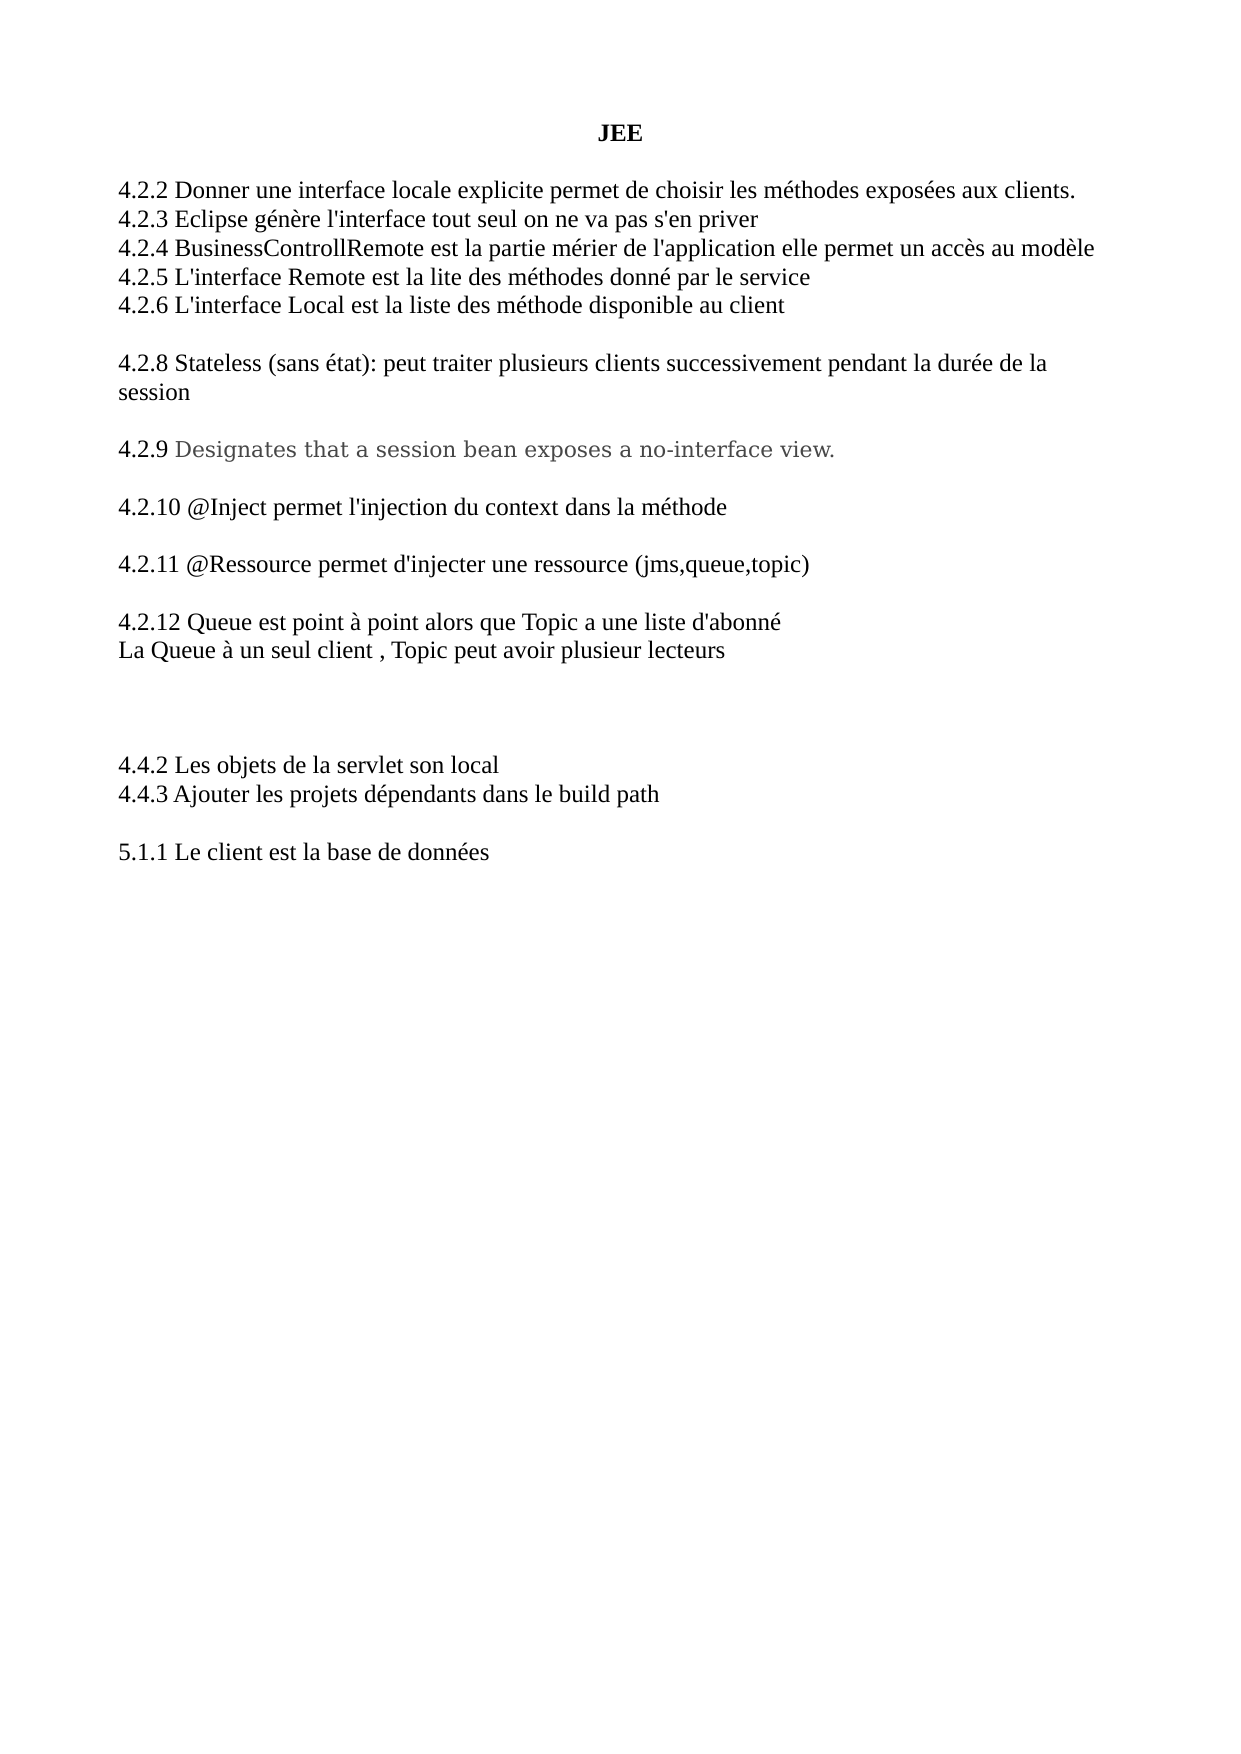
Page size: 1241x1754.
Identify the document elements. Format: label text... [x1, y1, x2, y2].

text 4.2.4 BusinessControllRemote est la partie mérier de l'application elle permet un accès au modèle [118, 233, 1122, 262]
text La Queue à un seul client , Topic peut avoir plusieur lecteurs [118, 636, 1122, 664]
text 4.4.3 Ajouter les projets dépendants dans le build path [118, 779, 1122, 808]
text 4.2.9 Designates that a session bean exposes a no-interface view. [118, 434, 1122, 463]
text 4.2.2 Donner une interface locale explicite permet de choisir les méthodes exposées aux clients. [118, 176, 1122, 204]
text 4.2.6 L'interface Local est la liste des méthode disponible au client [118, 291, 1122, 319]
text 4.2.11 @Ressource permet d'injecter une ressource (jms,queue,topic) [118, 549, 1122, 578]
text 5.1.1 Le client est la base de données [118, 837, 1122, 866]
text 4.2.12 Queue est point à point alors que Topic a une liste d'abonné [118, 607, 1122, 636]
text 4.2.3 Eclipse génère l'interface tout seul on ne va pas s'en priver [118, 204, 1122, 233]
text 4.4.2 Les objets de la servlet son local [118, 751, 1122, 779]
text 4.2.5 L'interface Remote est la lite des méthodes donné par le service [118, 262, 1122, 291]
text 4.2.10 @Inject permet l'injection du context dans la méthode [118, 492, 1122, 521]
text JEE [118, 118, 1122, 147]
text 4.2.8 Stateless (sans état): peut traiter plusieurs clients successivement pendant la durée de la session [118, 348, 1122, 406]
